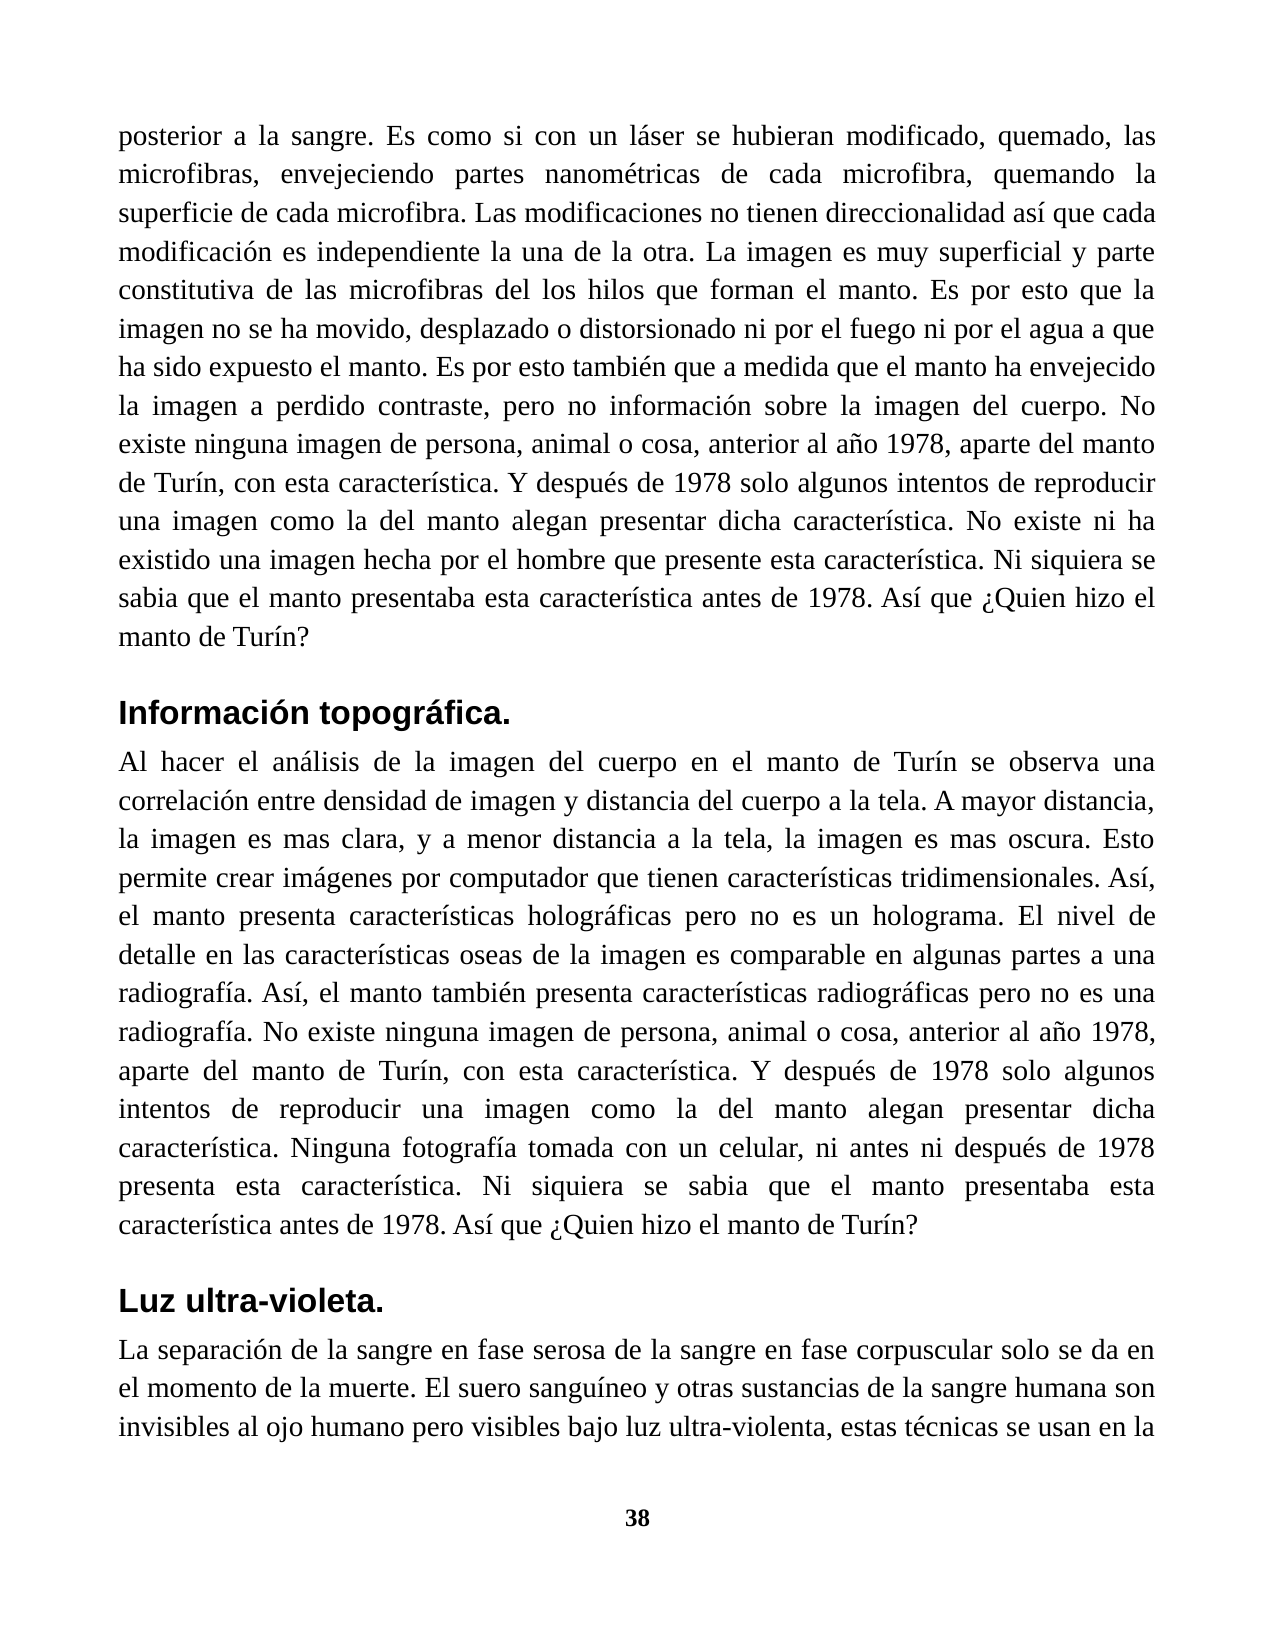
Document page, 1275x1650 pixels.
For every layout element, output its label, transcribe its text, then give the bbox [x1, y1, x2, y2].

subtitle Información topográfica. [118, 693, 1157, 732]
text La separación de la sangre en fase serosa de la sangre en fase corpuscular solo se da en el momento de la muerte. El suero sanguíneo y otras sustancias de la sangre humana son invisibles al ojo humano pero visibles bajo luz ultra-violenta, estas técnicas se usan en la [118, 1332, 1157, 1442]
text posterior a la sangre. Es como si con un láser se hubieran modificado, quemado, las microfibras, envejeciendo partes nanométricas de cada microfibra, quemando la superficie de cada microfibra. Las modificaciones no tienen direccionalidad así que cada modificación es independiente la una de la otra. La imagen es muy superficial y parte constitutiva de las microfibras del los hilos que forman el manto. Es por esto que la imagen no se ha movido, desplazado o distorsionado ni por el fuego ni por el agua a que ha sido expuesto el manto. Es por esto también que a medida que el manto ha envejecido la imagen a perdido contraste, pero no información sobre la imagen del cuerpo. No existe ninguna imagen de persona, animal o cosa, anterior al año 1978, aparte del manto de Turín, con esta característica. Y después de 1978 solo algunos intentos de reproducir una imagen como la del manto alegan presentar dicha característica. No existe ni ha existido una imagen hecha por el hombre que presente esta característica. Ni siquiera se sabia que el manto presentaba esta característica antes de 1978. Así que ¿Quien hizo el manto de Turín? [118, 118, 1157, 653]
subtitle Luz ultra-violeta. [118, 1281, 1157, 1319]
text Al hacer el análisis de la imagen del cuerpo en el manto de Turín se observa una correlación entre densidad de imagen y distancia del cuerpo a la tela. A mayor distancia, la imagen es mas clara, y a menor distancia a la tela, la imagen es mas oscura. Esto permite crear imágenes por computador que tienen características tridimensionales. Así, el manto presenta características holográficas pero no es un holograma. El nivel de detalle en las características oseas de la imagen es comparable en algunas partes a una radiografía. Así, el manto también presenta características radiográficas pero no es una radiografía. No existe ninguna imagen de persona, animal o cosa, anterior al año 1978, aparte del manto de Turín, con esta característica. Y después de 1978 solo algunos intentos de reproducir una imagen como la del manto alegan presentar dicha característica. Ninguna fotografía tomada con un celular, ni antes ni después de 1978 presenta esta característica. Ni siquiera se sabia que el manto presentaba esta característica antes de 1978. Así que ¿Quien hizo el manto de Turín? [118, 744, 1157, 1240]
